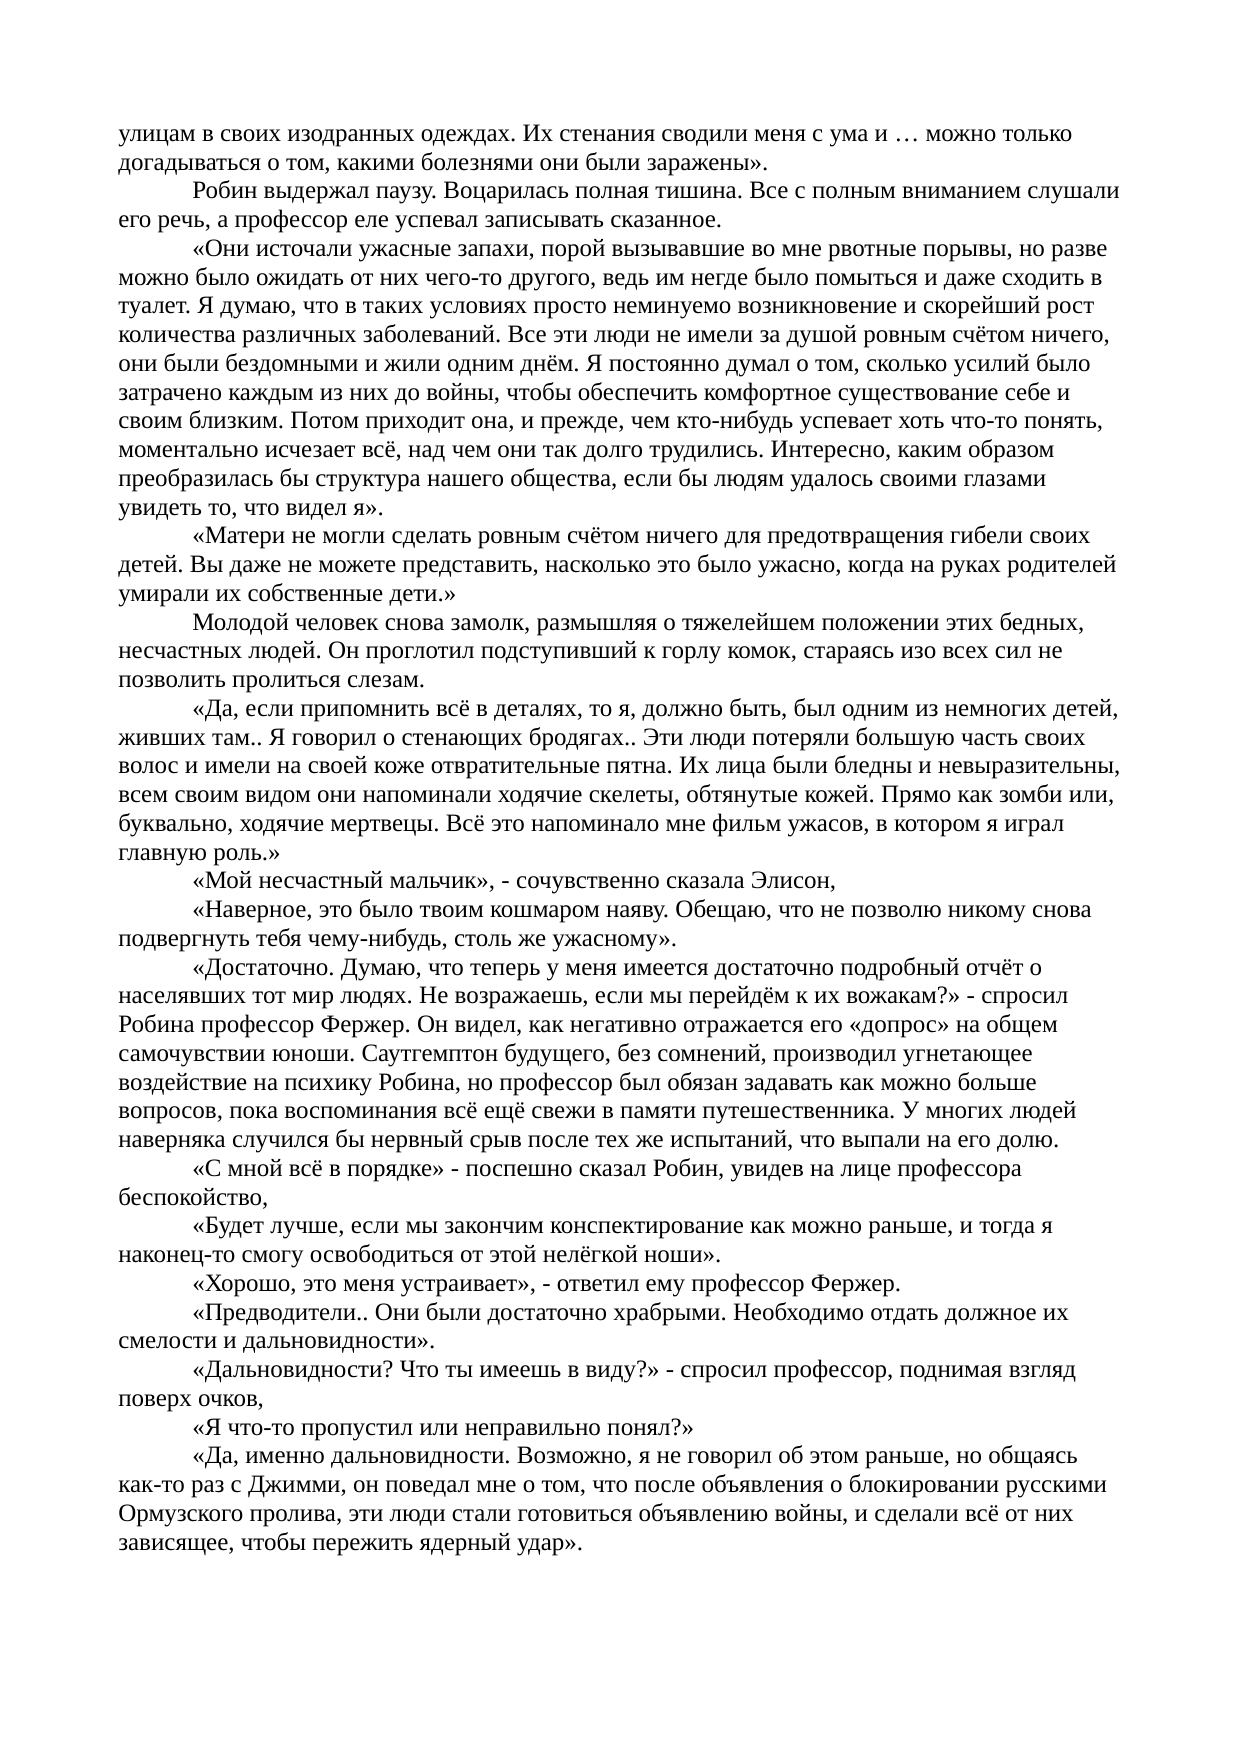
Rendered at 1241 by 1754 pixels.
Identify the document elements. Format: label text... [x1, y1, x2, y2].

text «С мной всё в порядке» - поспешно сказал Робин, увидев на лице профессора беспокойство, [118, 1153, 1122, 1211]
text «Дальновидности? Что ты имеешь в виду?» - спросил профессор, поднимая взгляд поверх очков, [118, 1354, 1122, 1412]
text «Будет лучше, если мы закончим конспектирование как можно раньше, и тогда я наконец-то смогу освободиться от этой нелёгкой ноши». [118, 1211, 1122, 1268]
text «Достаточно. Думаю, что теперь у меня имеется достаточно подробный отчёт о населявших тот мир людях. Не возражаешь, если мы перейдём к их вожакам?» - спросил Робина профессор Фержер. Он видел, как негативно отражается его «допрос» на общем самочувствии юноши. Саутгемптон будущего, без сомнений, производил угнетающее воздействие на психику Робина, но профессор был обязан задавать как можно больше вопросов, пока воспоминания всё ещё свежи в памяти путешественника. У многих людей наверняка случился бы нервный срыв после тех же испытаний, что выпали на его долю. [118, 952, 1122, 1153]
text «Они источали ужасные запахи, порой вызывавшие во мне рвотные порывы, но разве можно было ожидать от них чего-то другого, ведь им негде было помыться и даже сходить в туалет. Я думаю, что в таких условиях просто неминуемо возникновение и скорейший рост количества различных заболеваний. Все эти люди не имели за душой ровным счётом ничего, они были бездомными и жили одним днём. Я постоянно думал о том, сколько усилий было затрачено каждым из них до войны, чтобы обеспечить комфортное существование себе и своим близким. Потом приходит она, и прежде, чем кто-нибудь успевает хоть что-то понять, моментально исчезает всё, над чем они так долго трудились. Интересно, каким образом преобразилась бы структура нашего общества, если бы людям удалось своими глазами увидеть то, что видел я». [118, 233, 1122, 521]
text «Предводители.. Они были достаточно храбрыми. Необходимо отдать должное их смелости и дальновидности». [118, 1297, 1122, 1354]
text Молодой человек снова замолк, размышляя о тяжелейшем положении этих бедных, несчастных людей. Он проглотил подступивший к горлу комок, стараясь изо всех сил не позволить пролиться слезам. [118, 607, 1122, 693]
text «Наверное, это было твоим кошмаром наяву. Обещаю, что не позволю никому снова подвергнуть тебя чему-нибудь, столь же ужасному». [118, 894, 1122, 952]
text улицам в своих изодранных одеждах. Их стенания сводили меня с ума и … можно только догадываться о том, какими болезнями они были заражены». [118, 118, 1122, 176]
text «Мой несчастный мальчик», - сочувственно сказала Элисон, [118, 866, 1122, 894]
text «Да, если припомнить всё в деталях, то я, должно быть, был одним из немногих детей, живших там.. Я говорил о стенающих бродягах.. Эти люди потеряли большую часть своих волос и имели на своей коже отвратительные пятна. Их лица были бледны и невыразительны, всем своим видом они напоминали ходячие скелеты, обтянутые кожей. Прямо как зомби или, буквально, ходячие мертвецы. Всё это напоминало мне фильм ужасов, в котором я играл главную роль.» [118, 693, 1122, 866]
text «Я что-то пропустил или неправильно понял?» [118, 1412, 1122, 1441]
text «Да, именно дальновидности. Возможно, я не говорил об этом раньше, но общаясь как-то раз с Джимми, он поведал мне о том, что после объявления о блокировании русскими Ормузского пролива, эти люди стали готовиться объявлению войны, и сделали всё от них зависящее, чтобы пережить ядерный удар». [118, 1441, 1122, 1556]
text Робин выдержал паузу. Воцарилась полная тишина. Все с полным вниманием слушали его речь, а профессор еле успевал записывать сказанное. [118, 176, 1122, 233]
text «Хорошо, это меня устраивает», - ответил ему профессор Фержер. [118, 1268, 1122, 1297]
text «Матери не могли сделать ровным счётом ничего для предотвращения гибели своих детей. Вы даже не можете представить, насколько это было ужасно, когда на руках родителей умирали их собственные дети.» [118, 521, 1122, 607]
